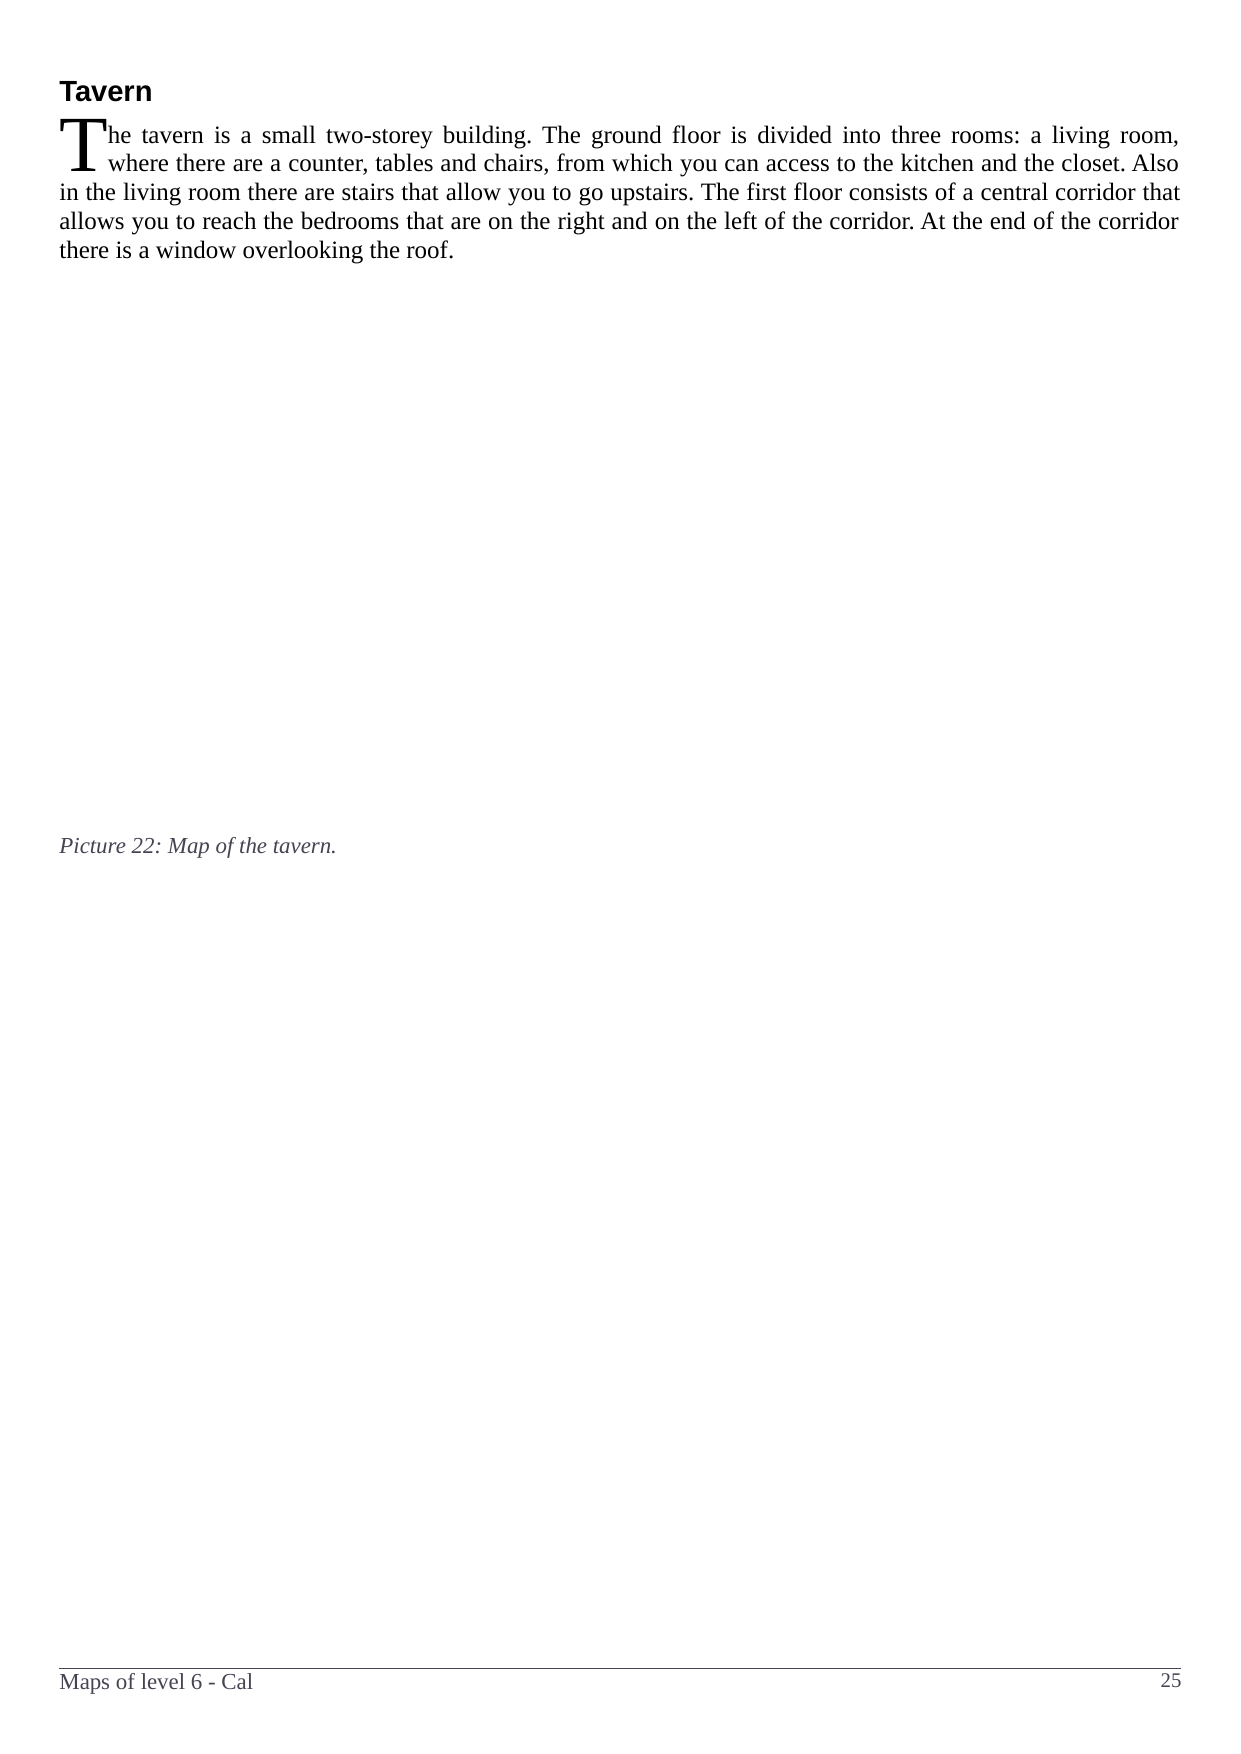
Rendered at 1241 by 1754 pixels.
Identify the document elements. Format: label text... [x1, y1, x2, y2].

text Picture 22: Map of the tavern. [59, 282, 1181, 858]
subtitle Tavern [59, 74, 1181, 107]
text The tavern is a small two-storey building. The ground floor is divided into three rooms: a living room, where there are a counter, tables and chairs, from which you can access to the kitchen and the closet. Also in the living room there are stairs that allow you to go upstairs. The first floor consists of a central corridor that allows you to reach the bedrooms that are on the right and on the left of the corridor. At the end of the corridor there is a window overlooking the roof. [59, 120, 1181, 263]
